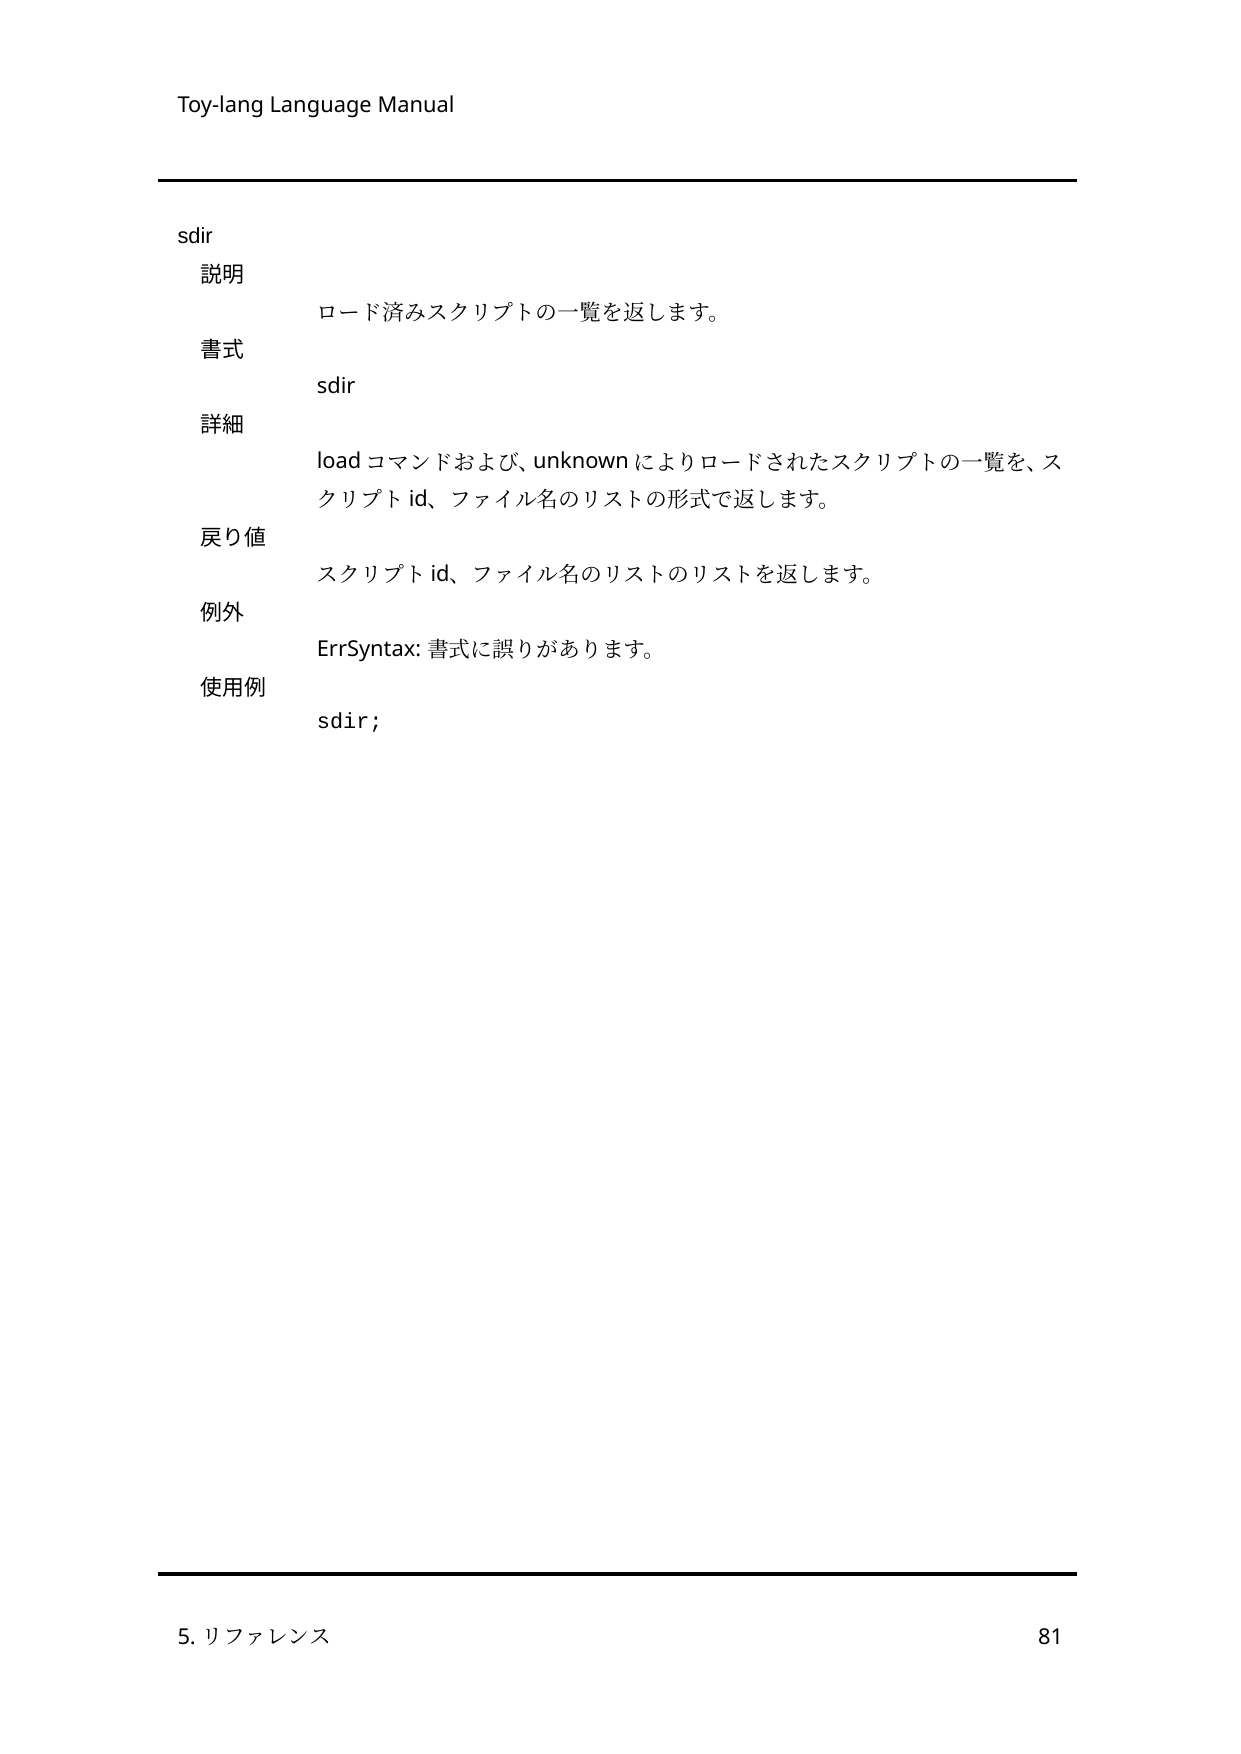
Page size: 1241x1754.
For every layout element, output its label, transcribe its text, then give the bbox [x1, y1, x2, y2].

table_cell 戻り値 [200, 517, 317, 592]
table_cell 書式 [200, 329, 317, 404]
table_cell スクリプトid、ファイル名のリストのリストを返します。 [317, 517, 1063, 592]
table_cell 例外 [200, 592, 317, 667]
table_cell 詳細 [200, 404, 317, 517]
table_cell sdir; [317, 667, 1063, 742]
table_cell ErrSyntax: 書式に誤りがあります。 [317, 592, 1063, 667]
table_cell sdir [317, 329, 1063, 404]
subtitle sdir [177, 217, 1063, 254]
table_header 説明 [200, 254, 317, 329]
table_header ロード済みスクリプトの一覧を返します。 [317, 254, 1063, 329]
table_cell loadコマンドおよび、unknownによりロードされたスクリプトの一覧を、スクリプトid、ファイル名のリストの形式で返します。 [317, 404, 1063, 517]
table_cell 使用例 [200, 667, 317, 742]
